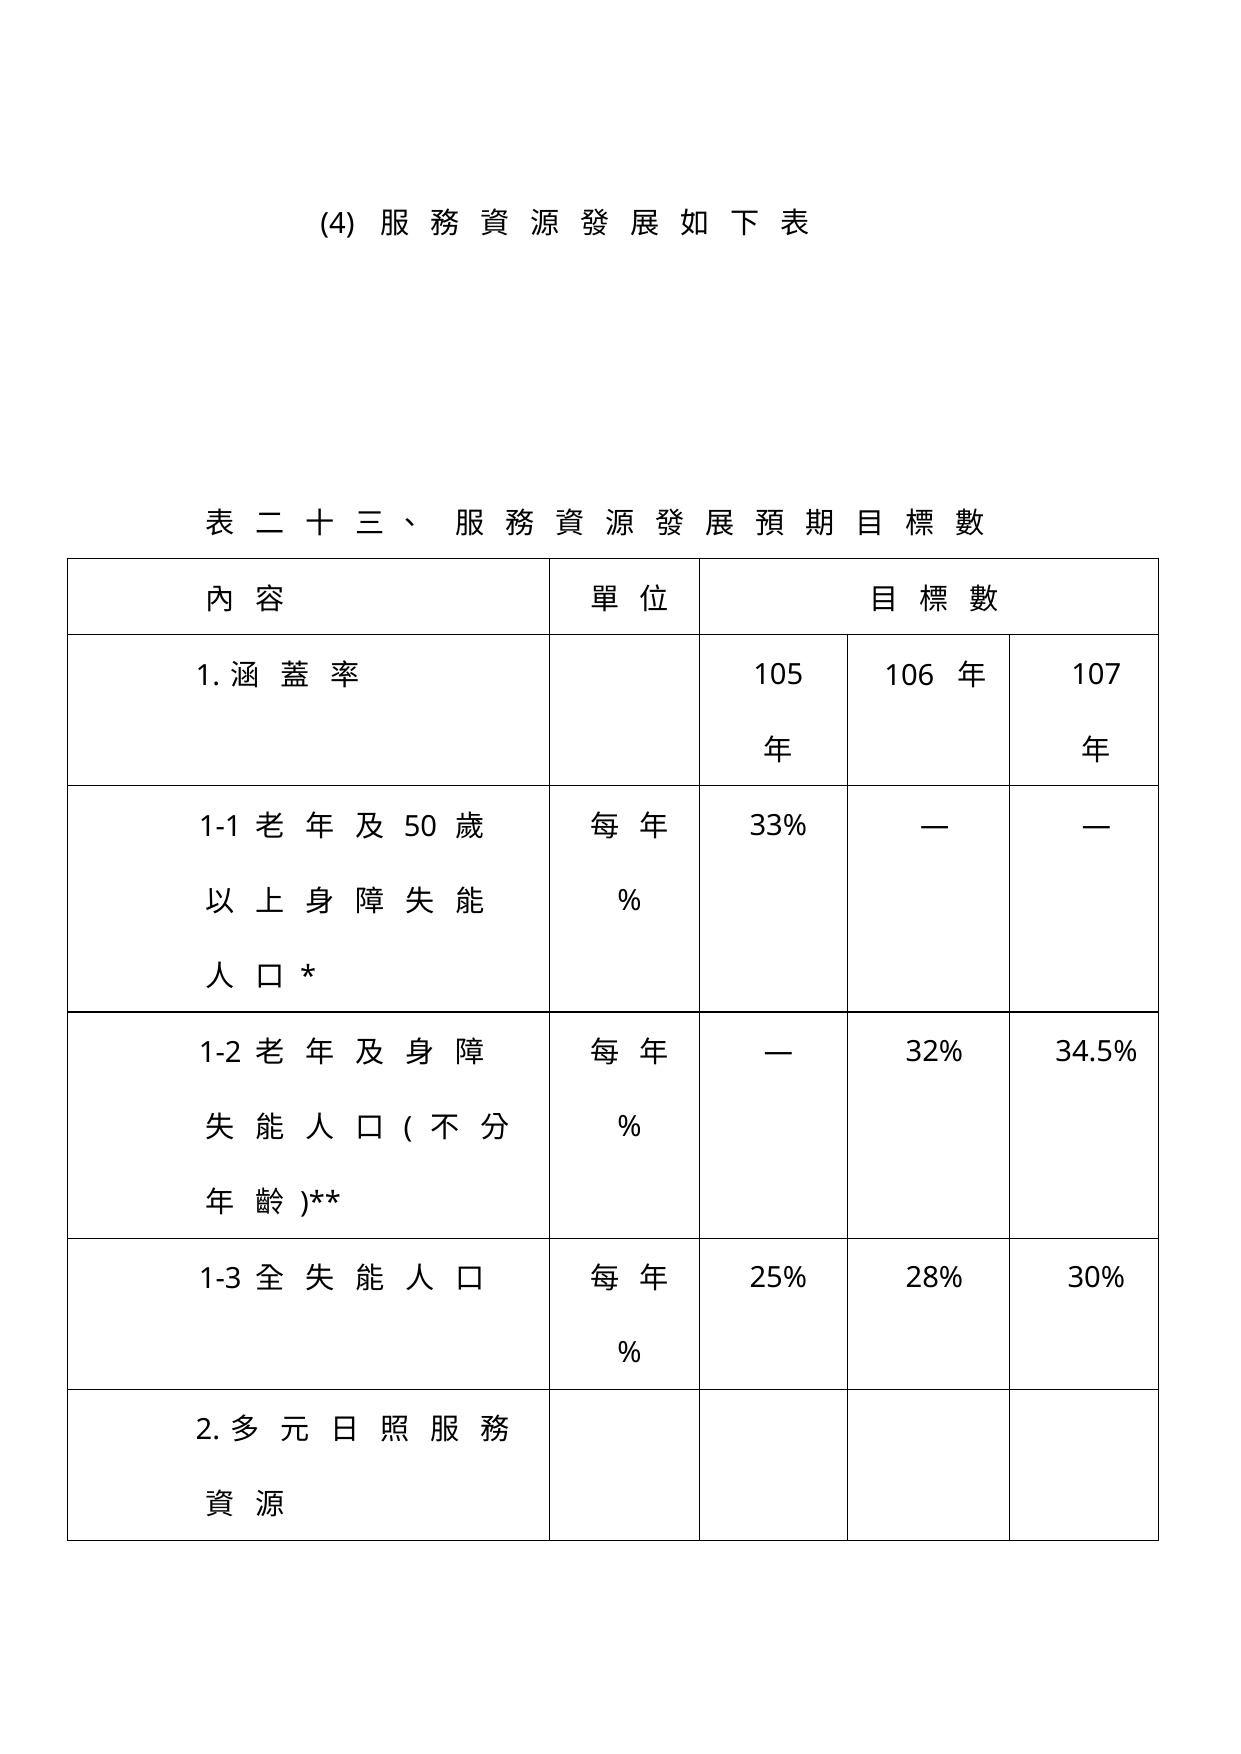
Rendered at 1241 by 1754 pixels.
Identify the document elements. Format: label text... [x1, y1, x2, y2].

table_header 內容 [68, 559, 549, 634]
table_cell — [700, 1013, 847, 1237]
table_cell 30% [1010, 1239, 1158, 1388]
table_cell 1.涵蓋率 [68, 635, 549, 785]
table_cell — [848, 786, 1009, 1011]
table_header 單位 [550, 559, 699, 634]
table_cell [550, 1390, 699, 1539]
table_cell 106年 [848, 635, 1009, 785]
table_cell 25% [700, 1239, 847, 1388]
table_cell 107年 [1010, 635, 1158, 785]
text 表二十三、服務資源發展預期目標數 [195, 483, 1095, 558]
table_cell 每年% [550, 786, 699, 1011]
table_cell — [1010, 786, 1158, 1011]
table_cell 33% [700, 786, 847, 1011]
table_cell 28% [848, 1239, 1009, 1388]
table_cell 1-1老年及50歲以上身障失能人口* [68, 786, 549, 1011]
table_cell 105年 [700, 635, 847, 785]
table_cell 2.多元日照服務資源 [68, 1390, 549, 1539]
list 服務資源發展如下表 [308, 183, 1095, 258]
table_cell 34.5% [1010, 1013, 1158, 1237]
table_cell 32% [848, 1013, 1009, 1237]
table_cell 1-3全失能人口 [68, 1239, 549, 1388]
table_cell [700, 1390, 847, 1539]
table_cell 每年% [550, 1013, 699, 1237]
table_cell 每年% [550, 1239, 699, 1388]
table_header 目標數 [700, 559, 1158, 634]
table_cell 1-2老年及身障失能人口(不分年齡)** [68, 1013, 549, 1237]
table_cell [1010, 1390, 1158, 1539]
table_cell [550, 635, 699, 785]
table_cell [848, 1390, 1009, 1539]
